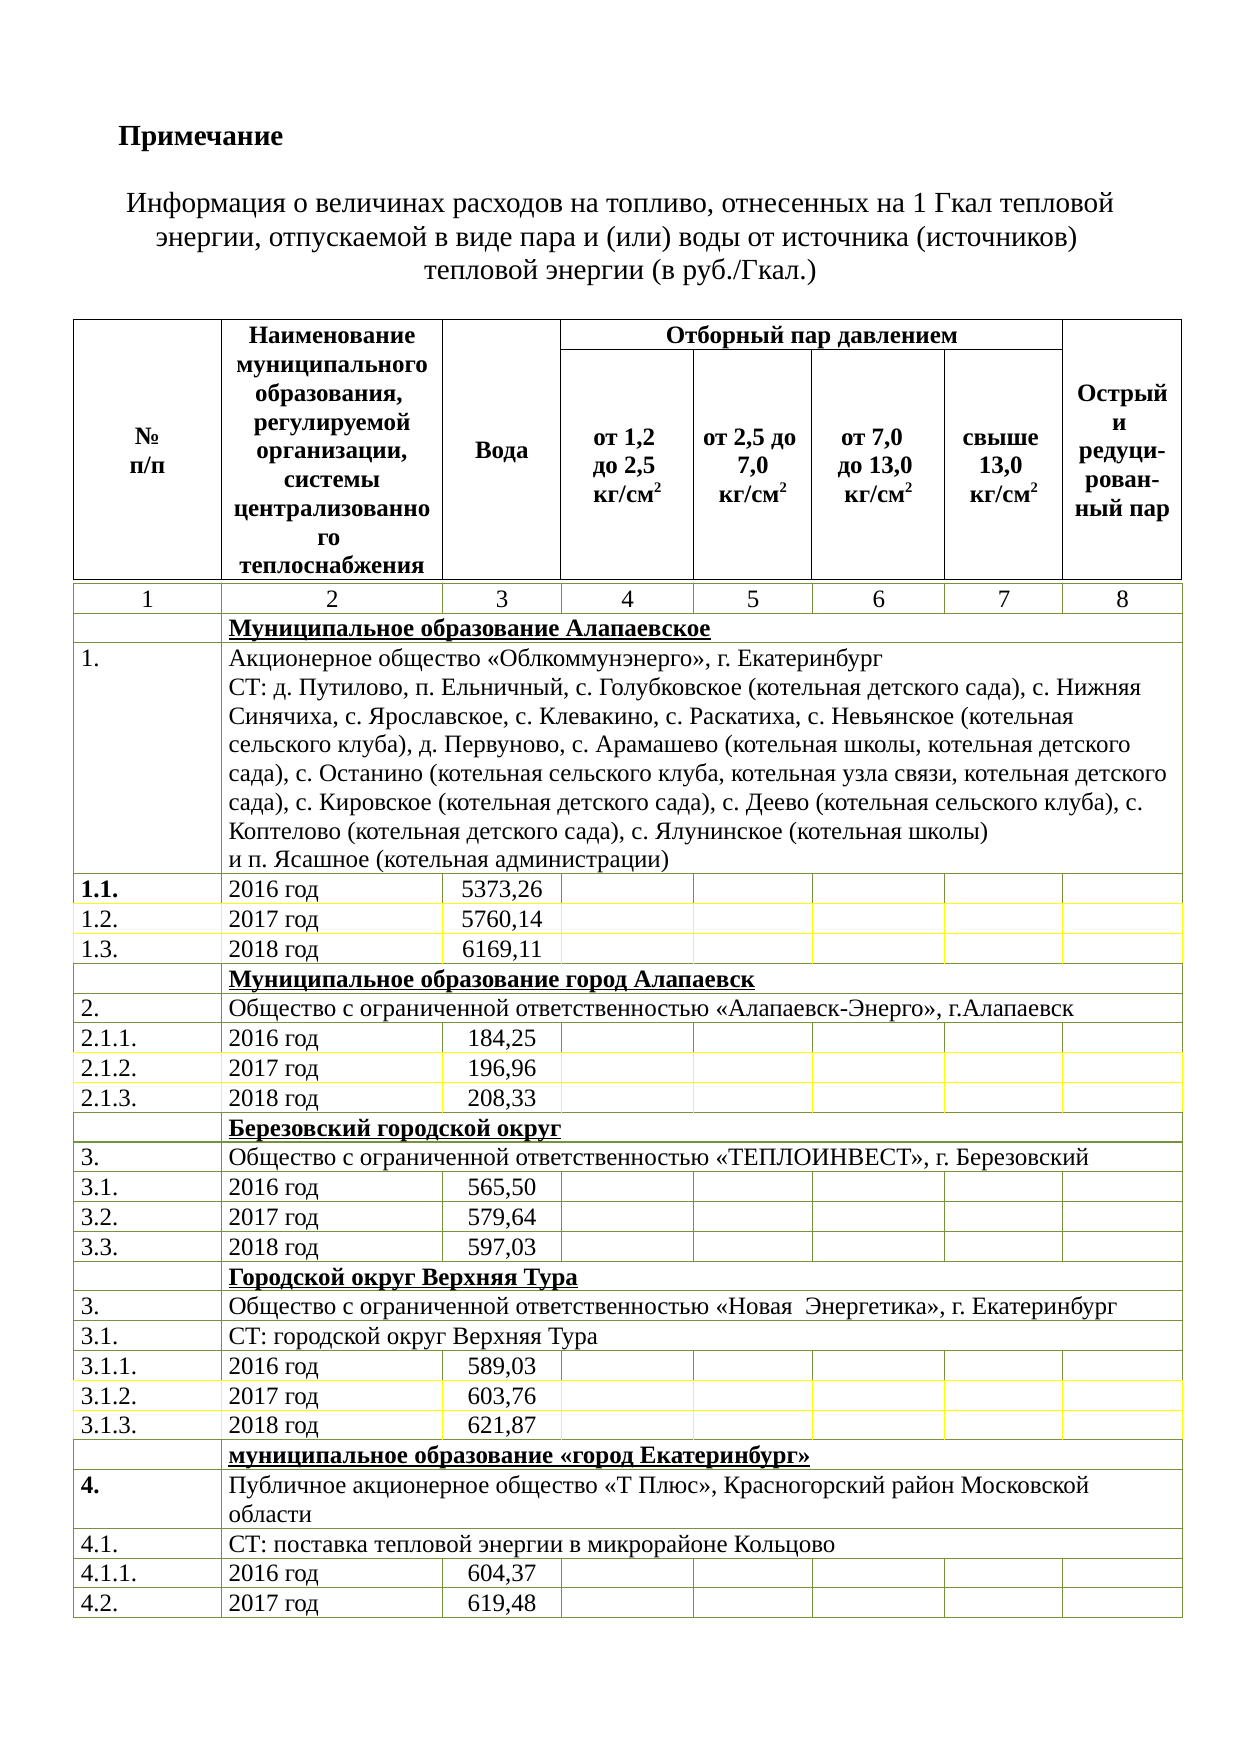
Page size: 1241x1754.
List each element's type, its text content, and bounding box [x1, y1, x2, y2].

table_cell [694, 1351, 812, 1380]
table_cell Муниципальное образование Алапаевское [222, 614, 1182, 642]
table_header № п/п [74, 320, 221, 579]
table_cell [74, 1291, 221, 1320]
table_cell 565,50 [443, 1172, 561, 1201]
table_cell [74, 874, 221, 903]
table_cell [813, 1588, 944, 1617]
table_cell [74, 994, 221, 1022]
table_cell 2016 год [222, 1351, 442, 1380]
table_cell 2017 год [222, 1381, 442, 1409]
table_cell [945, 1588, 1062, 1617]
table_cell [1063, 1232, 1182, 1261]
table_cell [562, 1232, 693, 1261]
table_cell [1063, 1023, 1182, 1052]
table_header Вода [443, 320, 560, 579]
table_cell [74, 614, 221, 642]
table_header 7 [945, 584, 1062, 612]
table_cell [562, 1351, 693, 1380]
table_cell [945, 1411, 1062, 1439]
table_cell [1063, 1172, 1182, 1201]
table_cell [74, 1143, 221, 1171]
table_header 6 [813, 584, 944, 612]
table_header 3 [443, 584, 561, 612]
table_cell Акционерное общество «Облкоммунэнерго», г. Екатеринбург СТ: д. Путилово, п. Ельничный, с. Голубковское (котельная детского сада), с. Нижняя Синячиха, с. Ярославское, с. Клевакино, с. Раскатиха, с. Невьянское (котельная сельского клуба), д. Первуново, с. Арамашево (котельная школы, котельная детского сада), с. Останино (котельная сельского клуба, котельная узла связи, котельная детского сада), с. Кировское (котельная детского сада), с. Деево (котельная сельского клуба), с. Коптелово (котельная детского сада), с. Ялунинское (котельная школы) и п. Ясашное (котельная администрации) [222, 643, 1182, 873]
table_cell [74, 1411, 221, 1439]
table_cell Муниципальное образование город Алапаевск [222, 964, 1182, 992]
table_cell 184,25 [443, 1023, 561, 1052]
table_cell [1063, 1559, 1182, 1587]
table_header Наименование муниципального образования, регулируемой организации, системы централизованного теплоснабжения [222, 320, 442, 579]
table_cell 2018 год [222, 1083, 442, 1112]
table_cell [945, 1083, 1062, 1112]
table_cell [945, 904, 1062, 933]
table_cell [562, 1083, 693, 1112]
table_cell 196,96 [443, 1053, 561, 1082]
table_cell [74, 1232, 221, 1261]
text Примечание [118, 118, 1122, 152]
table_cell [813, 1232, 944, 1261]
table_header 5 [694, 584, 812, 612]
table_cell 619,48 [443, 1588, 561, 1617]
table_cell [813, 934, 944, 963]
table_cell 621,87 [443, 1411, 561, 1439]
table_cell 604,37 [443, 1559, 561, 1587]
table_cell [813, 1053, 944, 1082]
table_cell [1063, 874, 1182, 903]
table_cell Городской округ Верхняя Тура [222, 1262, 1182, 1290]
table_cell [694, 1381, 812, 1409]
table_cell 579,64 [443, 1202, 561, 1231]
table_cell 5373,26 [443, 874, 561, 903]
table_header Отборный пар давлением [561, 320, 1062, 349]
table_cell Общество с ограниченной ответственностью «Алапаевск-Энерго», г.Алапаевск [222, 994, 1182, 1022]
table_cell [945, 1023, 1062, 1052]
table_cell 2016 год [222, 874, 442, 903]
table_cell [562, 874, 693, 903]
table_cell [813, 904, 944, 933]
table_cell 2017 год [222, 1202, 442, 1231]
table_cell [945, 934, 1062, 963]
table_cell [1063, 1588, 1182, 1617]
table_cell [694, 1588, 812, 1617]
table_cell муниципальное образование «город Екатеринбург» [222, 1440, 1182, 1469]
table_cell [1063, 1381, 1182, 1409]
table_cell [562, 904, 693, 933]
table_cell [1063, 1351, 1182, 1380]
table_cell Общество с ограниченной ответственностью «Новая Энергетика», г. Екатеринбург [222, 1291, 1182, 1320]
table_cell от 2,5 до 7,0 кг/см2 [694, 350, 811, 579]
table_cell [813, 1023, 944, 1052]
table_cell [694, 1083, 812, 1112]
table_cell [74, 1381, 221, 1409]
table_cell [813, 1172, 944, 1201]
table_header 4 [562, 584, 693, 612]
table_cell [562, 1053, 693, 1082]
table_cell [694, 1202, 812, 1231]
table_cell [813, 1083, 944, 1112]
table_header Острый и редуци-рован-ный пар [1063, 320, 1181, 579]
table_cell [1063, 1411, 1182, 1439]
table_cell [74, 1440, 221, 1469]
table_cell 603,76 [443, 1381, 561, 1409]
table_cell [694, 1023, 812, 1052]
table_cell 2016 год [222, 1559, 442, 1587]
table_cell [562, 1588, 693, 1617]
table_cell 589,03 [443, 1351, 561, 1380]
table_cell [694, 1559, 812, 1587]
table_cell [945, 1232, 1062, 1261]
table_cell [74, 643, 221, 873]
table_cell 2018 год [222, 1411, 442, 1439]
table_cell 2016 год [222, 1023, 442, 1052]
table_cell [562, 1023, 693, 1052]
table_cell [813, 1411, 944, 1439]
table_cell 2017 год [222, 1588, 442, 1617]
table_cell [694, 934, 812, 963]
table_cell СТ: городской округ Верхняя Тура [222, 1321, 1182, 1350]
table_cell [74, 1083, 221, 1112]
table_cell [74, 934, 221, 963]
table_cell [562, 1559, 693, 1587]
table_header 2 [222, 584, 442, 612]
table_cell [694, 1411, 812, 1439]
table_cell [694, 1172, 812, 1201]
table_cell [1063, 1053, 1182, 1082]
table_cell [74, 1588, 221, 1617]
table_cell [74, 1351, 221, 1380]
table_cell [945, 1381, 1062, 1409]
table_cell [74, 904, 221, 933]
table_cell [562, 1381, 693, 1409]
table_cell 2016 год [222, 1172, 442, 1201]
table_cell [694, 874, 812, 903]
table_cell [74, 1053, 221, 1082]
table_cell свыше 13,0 кг/см2 [945, 350, 1062, 579]
table_cell 2017 год [222, 904, 442, 933]
table_header 8 [1063, 584, 1182, 612]
table_cell [74, 1470, 221, 1528]
table_cell 2018 год [222, 934, 442, 963]
table_cell [74, 1023, 221, 1052]
table_cell [813, 1351, 944, 1380]
table_header 1 [74, 584, 221, 612]
text Информация о величинах расходов на топливо, отнесенных на 1 Гкал тепловой энергии, отпускаемой в виде пара и (или) воды от источника (источников) [118, 185, 1122, 252]
table_cell [74, 1262, 221, 1290]
table_cell [74, 1529, 221, 1557]
table_cell [945, 1202, 1062, 1231]
table_cell [813, 1381, 944, 1409]
table_cell [945, 1559, 1062, 1587]
table_cell [562, 1411, 693, 1439]
table_cell [694, 1053, 812, 1082]
table_cell Публичное акционерное общество «Т Плюс», Красногорский район Московской области [222, 1470, 1182, 1528]
table_cell [813, 1202, 944, 1231]
table_cell от 7,0 до 13,0 кг/см2 [812, 350, 944, 579]
table_cell Березовский городской округ [222, 1113, 1182, 1141]
text тепловой энергии (в руб./Гкал.) [118, 252, 1122, 286]
table_cell 2018 год [222, 1232, 442, 1261]
table_cell [74, 964, 221, 992]
table_cell [945, 874, 1062, 903]
table_cell [813, 1559, 944, 1587]
table_cell [1063, 1083, 1182, 1112]
table_cell 597,03 [443, 1232, 561, 1261]
table_cell [694, 904, 812, 933]
table_cell [945, 1172, 1062, 1201]
table_cell [74, 1172, 221, 1201]
table_cell [562, 934, 693, 963]
table_cell [74, 1321, 221, 1350]
table_cell СТ: поставка тепловой энергии в микрорайоне Кольцово [222, 1529, 1182, 1557]
table_cell [945, 1053, 1062, 1082]
table_cell [74, 1202, 221, 1231]
table_cell [562, 1202, 693, 1231]
table_cell 6169,11 [443, 934, 561, 963]
table_cell [813, 874, 944, 903]
table_cell [74, 1113, 221, 1141]
table_cell [1063, 904, 1182, 933]
table_cell [74, 1559, 221, 1587]
table_cell [945, 1351, 1062, 1380]
table_cell [694, 1232, 812, 1261]
table_cell Общество с ограниченной ответственностью «ТЕПЛОИНВЕСТ», г. Березовский [222, 1143, 1182, 1171]
table_cell [1063, 1202, 1182, 1231]
table_cell 2017 год [222, 1053, 442, 1082]
table_cell [562, 1172, 693, 1201]
table_cell [1063, 934, 1182, 963]
table_cell от 1,2 до 2,5 кг/см2 [561, 350, 693, 579]
table_cell 208,33 [443, 1083, 561, 1112]
table_cell 5760,14 [443, 904, 561, 933]
